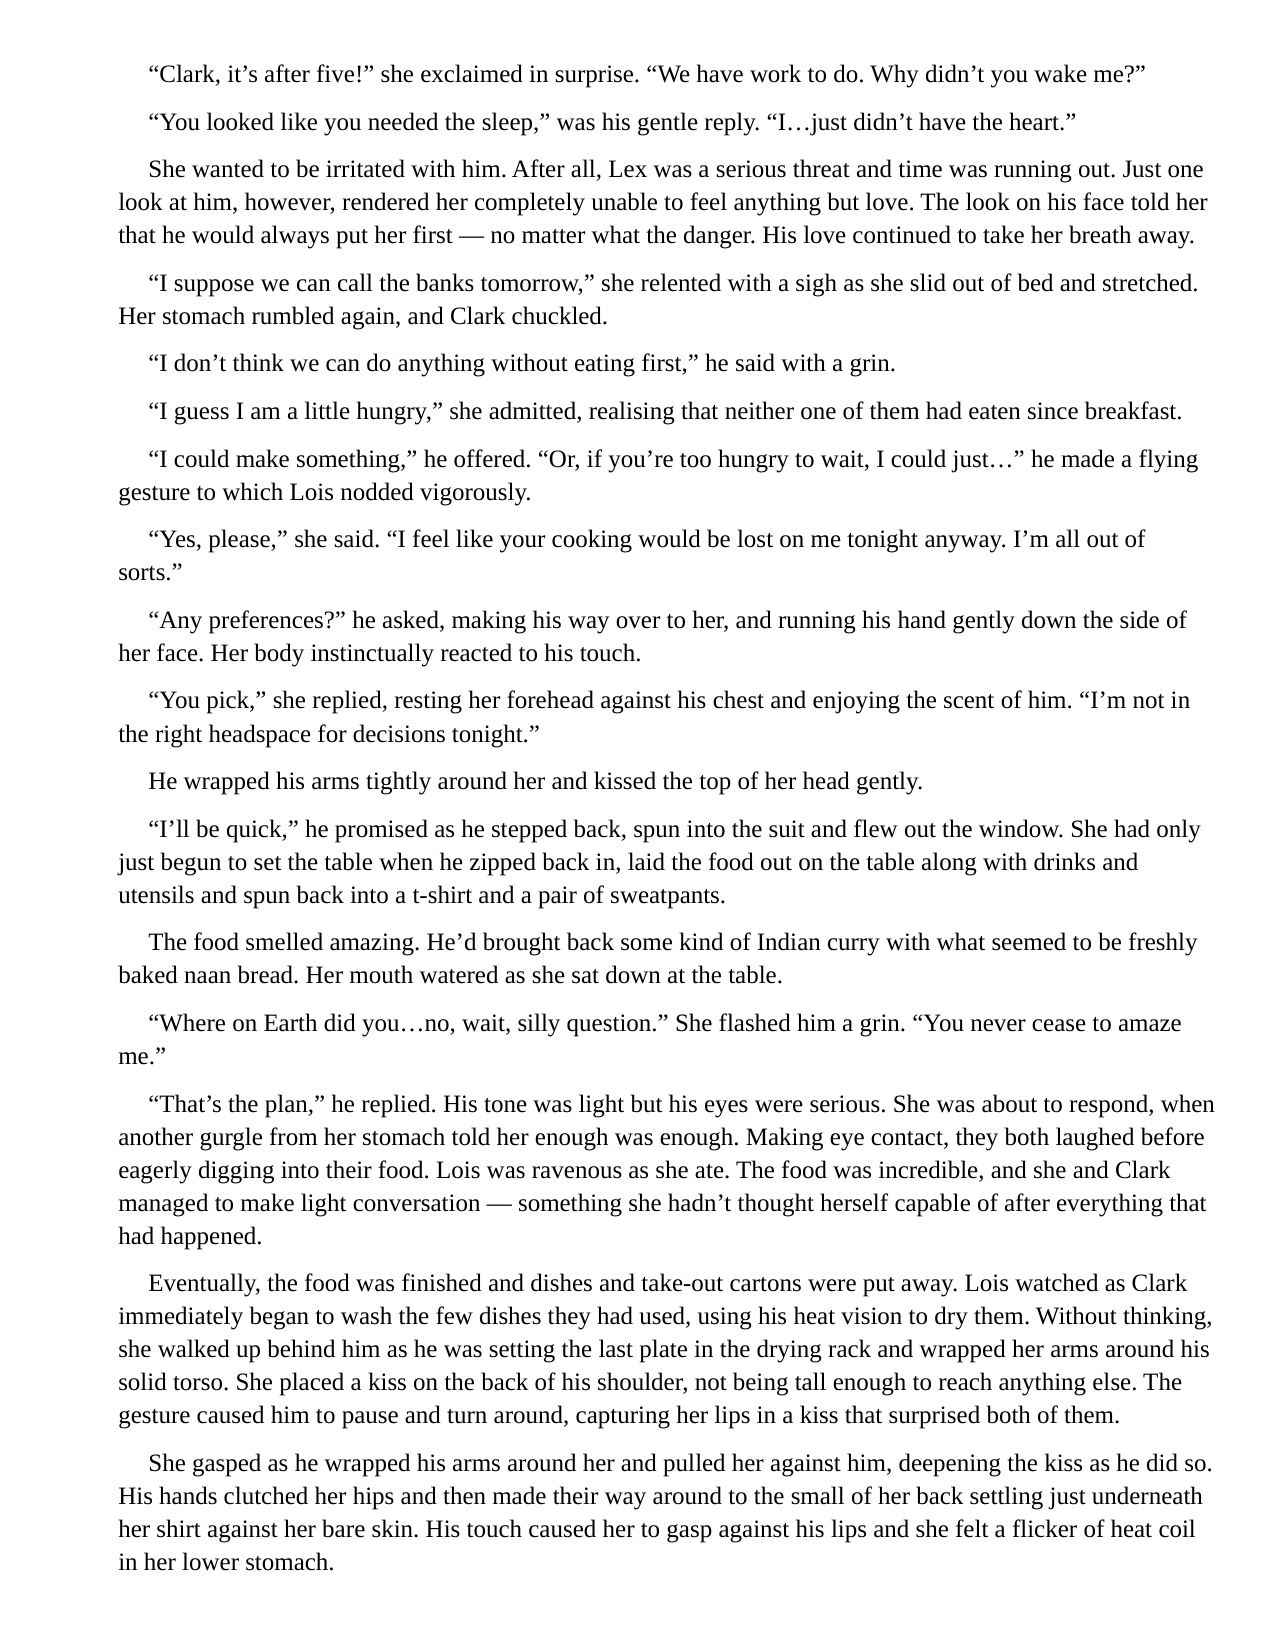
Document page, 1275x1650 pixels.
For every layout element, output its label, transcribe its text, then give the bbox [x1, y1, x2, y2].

text “Clark, it’s after five!” she exclaimed in surprise. “We have work to do. Why didn’t you wake me?” [118, 59, 1216, 88]
text The food smelled amazing. He’d brought back some kind of Indian curry with what seemed to be freshly baked naan bread. Her mouth watered as she sat down at the table. [118, 927, 1216, 989]
text Eventually, the food was finished and dishes and take-out cartons were put away. Lois watched as Clark immediately began to wash the few dishes they had used, using his heat vision to dry them. Without thinking, she walked up behind him as he was setting the last plate in the drying rack and wrapped her arms around his solid torso. She placed a kiss on the back of his shoulder, not being tall enough to reach anything else. The gesture caused him to pause and turn around, capturing her lips in a kiss that surprised both of them. [118, 1268, 1216, 1429]
text “You pick,” she replied, resting her forehead against his chest and enjoying the scent of him. “I’m not in the right headspace for decisions tonight.” [118, 686, 1216, 747]
text “Where on Earth did you…no, wait, silly question.” She flashed him a grin. “You never cease to amaze me.” [118, 1008, 1216, 1070]
text “That’s the plan,” he replied. His tone was light but his eyes were serious. She was about to respond, when another gurgle from her stomach told her enough was enough. Making eye contact, they both laughed before eagerly digging into their food. Lois was ravenous as she ate. The food was incredible, and she and Clark managed to make light conversation — something she hadn’t thought herself capable of after everything that had happened. [118, 1089, 1216, 1249]
text “I could make something,” he offered. “Or, if you’re too hungry to wait, I could just…” he made a flying gesture to which Lois nodded vigorously. [118, 444, 1216, 506]
text “I guess I am a little hungry,” she admitted, realising that neither one of them had eaten since breakfast. [118, 396, 1216, 425]
text “Any preferences?” he asked, making his way over to her, and running his hand gently down the side of her face. Her body instinctually reacted to his touch. [118, 605, 1216, 667]
text “I’ll be quick,” he promised as he stepped back, spun into the suit and flew out the window. She had only just begun to set the table when he zipped back in, laid the food out on the table along with drinks and utensils and spun back into a t-shirt and a pair of sweatpants. [118, 814, 1216, 909]
text “I suppose we can call the banks tomorrow,” she relented with a sigh as she slid out of bed and stretched. Her stomach rumbled again, and Clark chuckled. [118, 268, 1216, 330]
text “You looked like you needed the sleep,” was his gentle reply. “I…just didn’t have the heart.” [118, 107, 1216, 135]
text She wanted to be irritated with him. After all, Lex was a serious threat and time was running out. Just one look at him, however, rendered her completely unable to feel anything but love. The look on his face told her that he would always put her first — no matter what the danger. His love continued to take her breath away. [118, 154, 1216, 249]
text She gasped as he wrapped his arms around her and pulled her against him, deepening the kiss as he did so. His hands clutched her hips and then made their way around to the small of her back settling just underneath her shirt against her bare skin. His touch caused her to gasp against his lips and she felt a flicker of heat coil in her lower stomach. [118, 1448, 1216, 1576]
text “Yes, please,” she said. “I feel like your cooking would be lost on me tonight anyway. I’m all out of sorts.” [118, 524, 1216, 586]
text He wrapped his arms tightly around her and kissed the top of her head gently. [118, 766, 1216, 795]
text “I don’t think we can do anything without eating first,” he said with a grin. [118, 348, 1216, 377]
